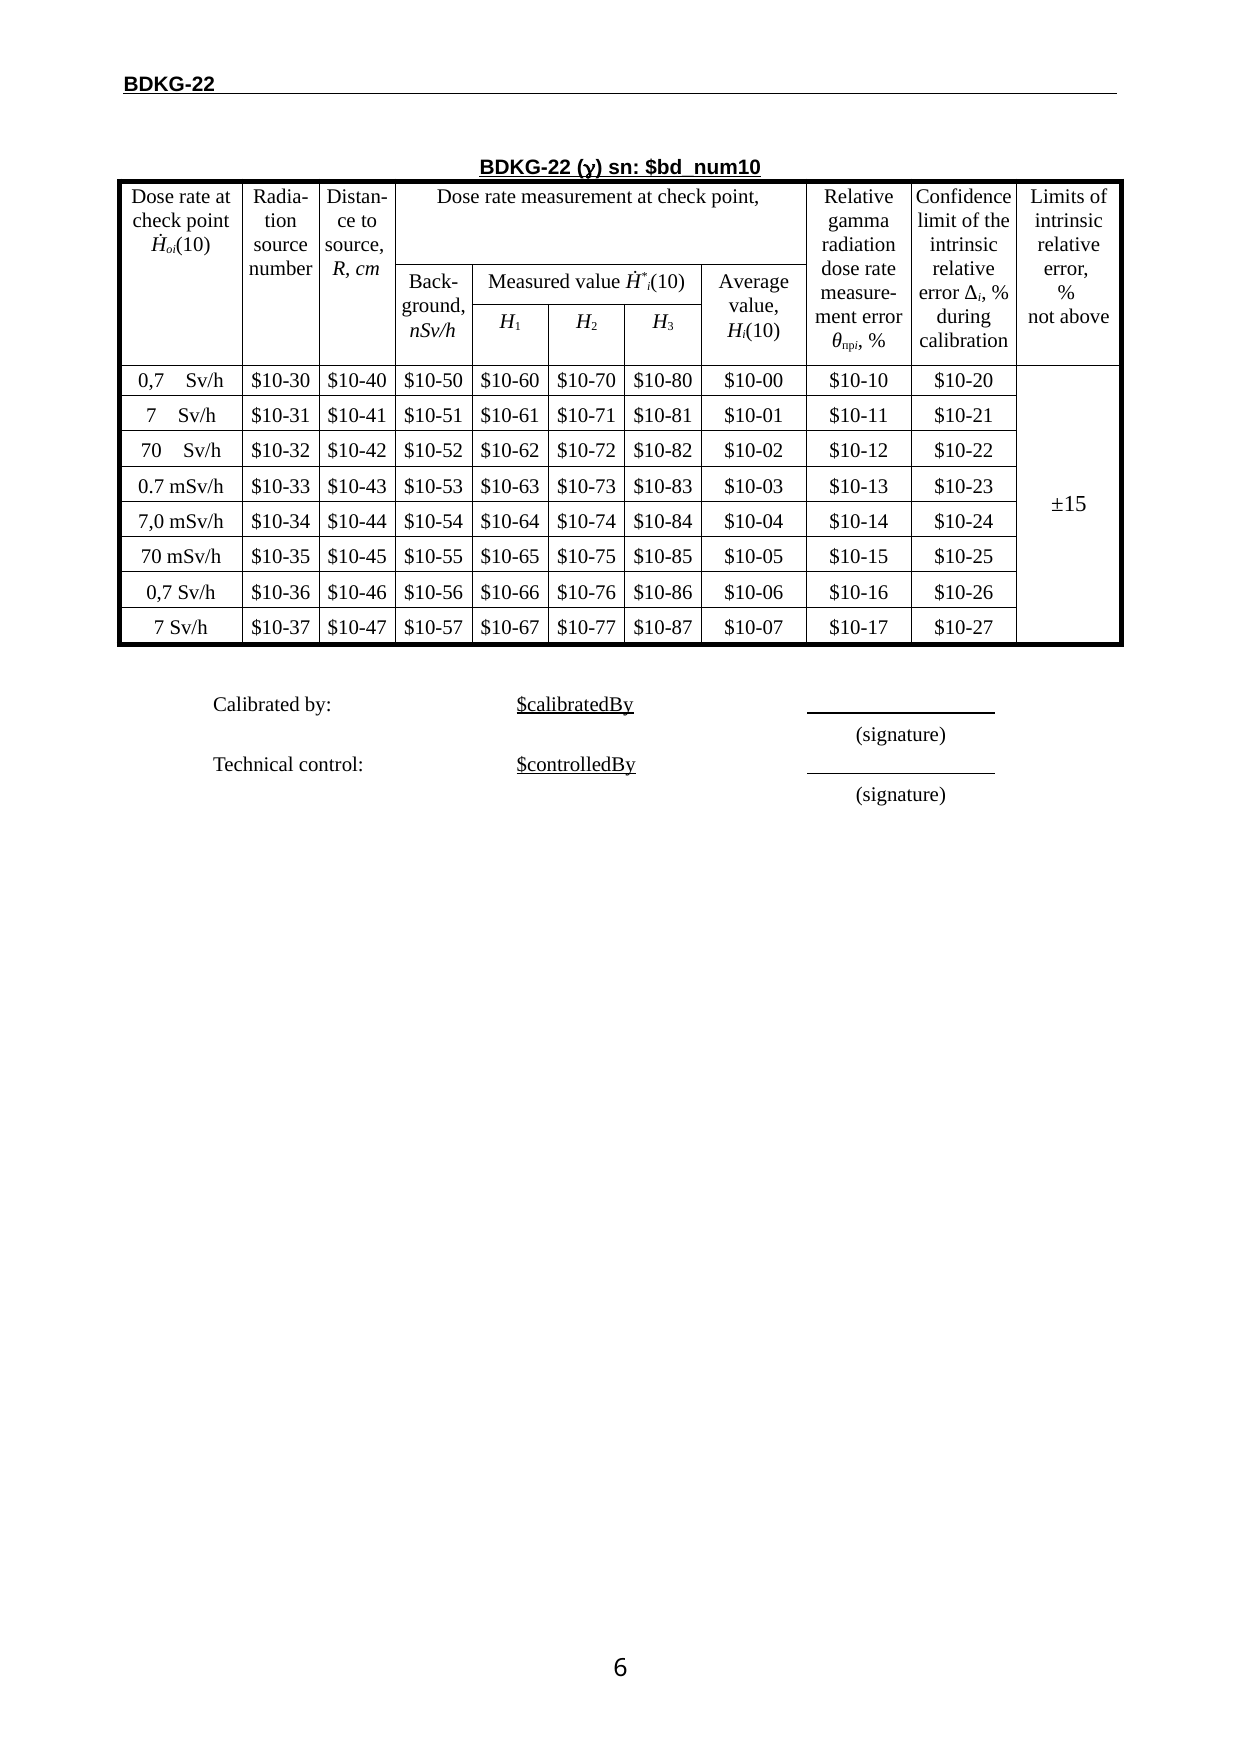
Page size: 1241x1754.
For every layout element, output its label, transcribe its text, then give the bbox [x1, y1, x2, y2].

table_cell $10-37 [243, 608, 319, 642]
table_cell $10-05 [702, 537, 806, 571]
table_cell $10-11 [807, 396, 911, 430]
table_cell $10-24 [912, 502, 1016, 536]
table_cell $10-00 [702, 366, 806, 395]
table_cell 0.7 mSv/h [122, 467, 242, 501]
table_cell $10-82 [625, 431, 701, 466]
table_cell $10-01 [702, 396, 806, 430]
table_cell $10-62 [473, 431, 548, 466]
table_cell [771, 749, 1030, 779]
table_cell $10-35 [243, 537, 319, 571]
table_cell $10-53 [396, 467, 472, 501]
table_cell $10-51 [396, 396, 472, 430]
table_header Calibrated by: [210, 689, 513, 719]
table_header BDKG-22 () sn: $bd_num10 [119, 133, 1121, 178]
table_cell $10-43 [320, 467, 395, 501]
table_cell [514, 779, 771, 809]
table_cell $10-36 [243, 572, 319, 607]
table_cell $10-80 [625, 366, 701, 395]
table_cell $10-84 [625, 502, 701, 536]
table_cell H3 [625, 305, 701, 365]
table_cell $10-06 [702, 572, 806, 607]
table_cell 0,7 Sv/h [122, 572, 242, 607]
table_cell $10-44 [320, 502, 395, 536]
table_cell $10-50 [396, 366, 472, 395]
table_cell $10-52 [396, 431, 472, 466]
table_cell $10-83 [625, 467, 701, 501]
table_cell [210, 779, 513, 809]
table_cell $10-60 [473, 366, 548, 395]
table_cell $controlledBy [514, 749, 771, 779]
table_cell Dose rate measurement at check point, [396, 184, 806, 264]
table_cell $10-63 [473, 467, 548, 501]
table_cell 7,0 mSv/h [122, 502, 242, 536]
table_cell $10-57 [396, 608, 472, 642]
table_cell $10-26 [912, 572, 1016, 607]
table_cell (signature) [771, 779, 1030, 809]
table_cell 7 Sv/h [122, 608, 242, 642]
table_cell $10-12 [807, 431, 911, 466]
table_cell $10-61 [473, 396, 548, 430]
table_header $calibratedBy [514, 689, 771, 719]
table_cell $10-46 [320, 572, 395, 607]
table_cell $10-67 [473, 608, 548, 642]
table_cell 0,7 Sv/h [122, 366, 242, 395]
table_cell $10-04 [702, 502, 806, 536]
table_cell Relative gamma radiation dose rate measure-ment error θпрi, % [807, 184, 911, 365]
table_cell $10-87 [625, 608, 701, 642]
table_cell Confidence limit of the intrinsic relative error Δi, % during calibration [912, 184, 1016, 365]
table_cell $10-15 [807, 537, 911, 571]
table_cell $10-16 [807, 572, 911, 607]
table_cell $10-77 [549, 608, 624, 642]
table_cell $10-70 [549, 366, 624, 395]
table_cell [210, 719, 513, 749]
table_cell $10-41 [320, 396, 395, 430]
table_cell $10-55 [396, 537, 472, 571]
table_cell $10-65 [473, 537, 548, 571]
table_cell 70 Sv/h [122, 431, 242, 466]
table_cell Average value, Hi(10) [702, 265, 806, 365]
table_cell Measured value Ḣ*i(10) [473, 265, 701, 304]
table_cell $10-86 [625, 572, 701, 607]
table_cell $10-42 [320, 431, 395, 466]
table_cell $10-76 [549, 572, 624, 607]
table_cell Distan-ce to source, R, сm [320, 184, 395, 365]
table_cell 7 Sv/h [122, 396, 242, 430]
table_cell $10-27 [912, 608, 1016, 642]
table_cell $10-64 [473, 502, 548, 536]
table_cell (signature) [771, 719, 1030, 749]
table_header [771, 689, 1030, 719]
table_cell $10-20 [912, 366, 1016, 395]
table_cell $10-85 [625, 537, 701, 571]
table_cell $10-40 [320, 366, 395, 395]
table_cell $10-32 [243, 431, 319, 466]
table_cell $10-34 [243, 502, 319, 536]
table_cell [514, 719, 771, 749]
table_cell $10-22 [912, 431, 1016, 466]
table_cell $10-21 [912, 396, 1016, 430]
table_cell $10-75 [549, 537, 624, 571]
table_cell $10-13 [807, 467, 911, 501]
table_cell $10-47 [320, 608, 395, 642]
table_cell $10-45 [320, 537, 395, 571]
table_cell $10-30 [243, 366, 319, 395]
table_cell $10-56 [396, 572, 472, 607]
table_cell Dose rate at check point Ḣoi(10) [122, 184, 242, 365]
table_cell Limits of intrinsic relative error, % not above [1017, 184, 1119, 365]
table_cell $10-81 [625, 396, 701, 430]
table_cell $10-33 [243, 467, 319, 501]
table_cell 70 mSv/h [122, 537, 242, 571]
table_cell $10-07 [702, 608, 806, 642]
table_cell $10-23 [912, 467, 1016, 501]
table_cell $10-73 [549, 467, 624, 501]
table_cell $10-74 [549, 502, 624, 536]
table_cell $10-02 [702, 431, 806, 466]
table_cell $10-03 [702, 467, 806, 501]
table_cell $10-10 [807, 366, 911, 395]
table_cell $10-17 [807, 608, 911, 642]
table_cell H1 [473, 305, 548, 365]
table_cell Radia-tion source number [243, 184, 319, 365]
table_cell Technical control: [210, 749, 513, 779]
table_cell $10-25 [912, 537, 1016, 571]
table_cell H2 [549, 305, 624, 365]
table_cell $10-14 [807, 502, 911, 536]
table_cell $10-72 [549, 431, 624, 466]
table_cell $10-66 [473, 572, 548, 607]
table_cell ±15 [1017, 366, 1119, 642]
table_cell $10-71 [549, 396, 624, 430]
table_cell Back-ground, nSv/h [396, 265, 472, 365]
table_cell $10-54 [396, 502, 472, 536]
table_cell $10-31 [243, 396, 319, 430]
